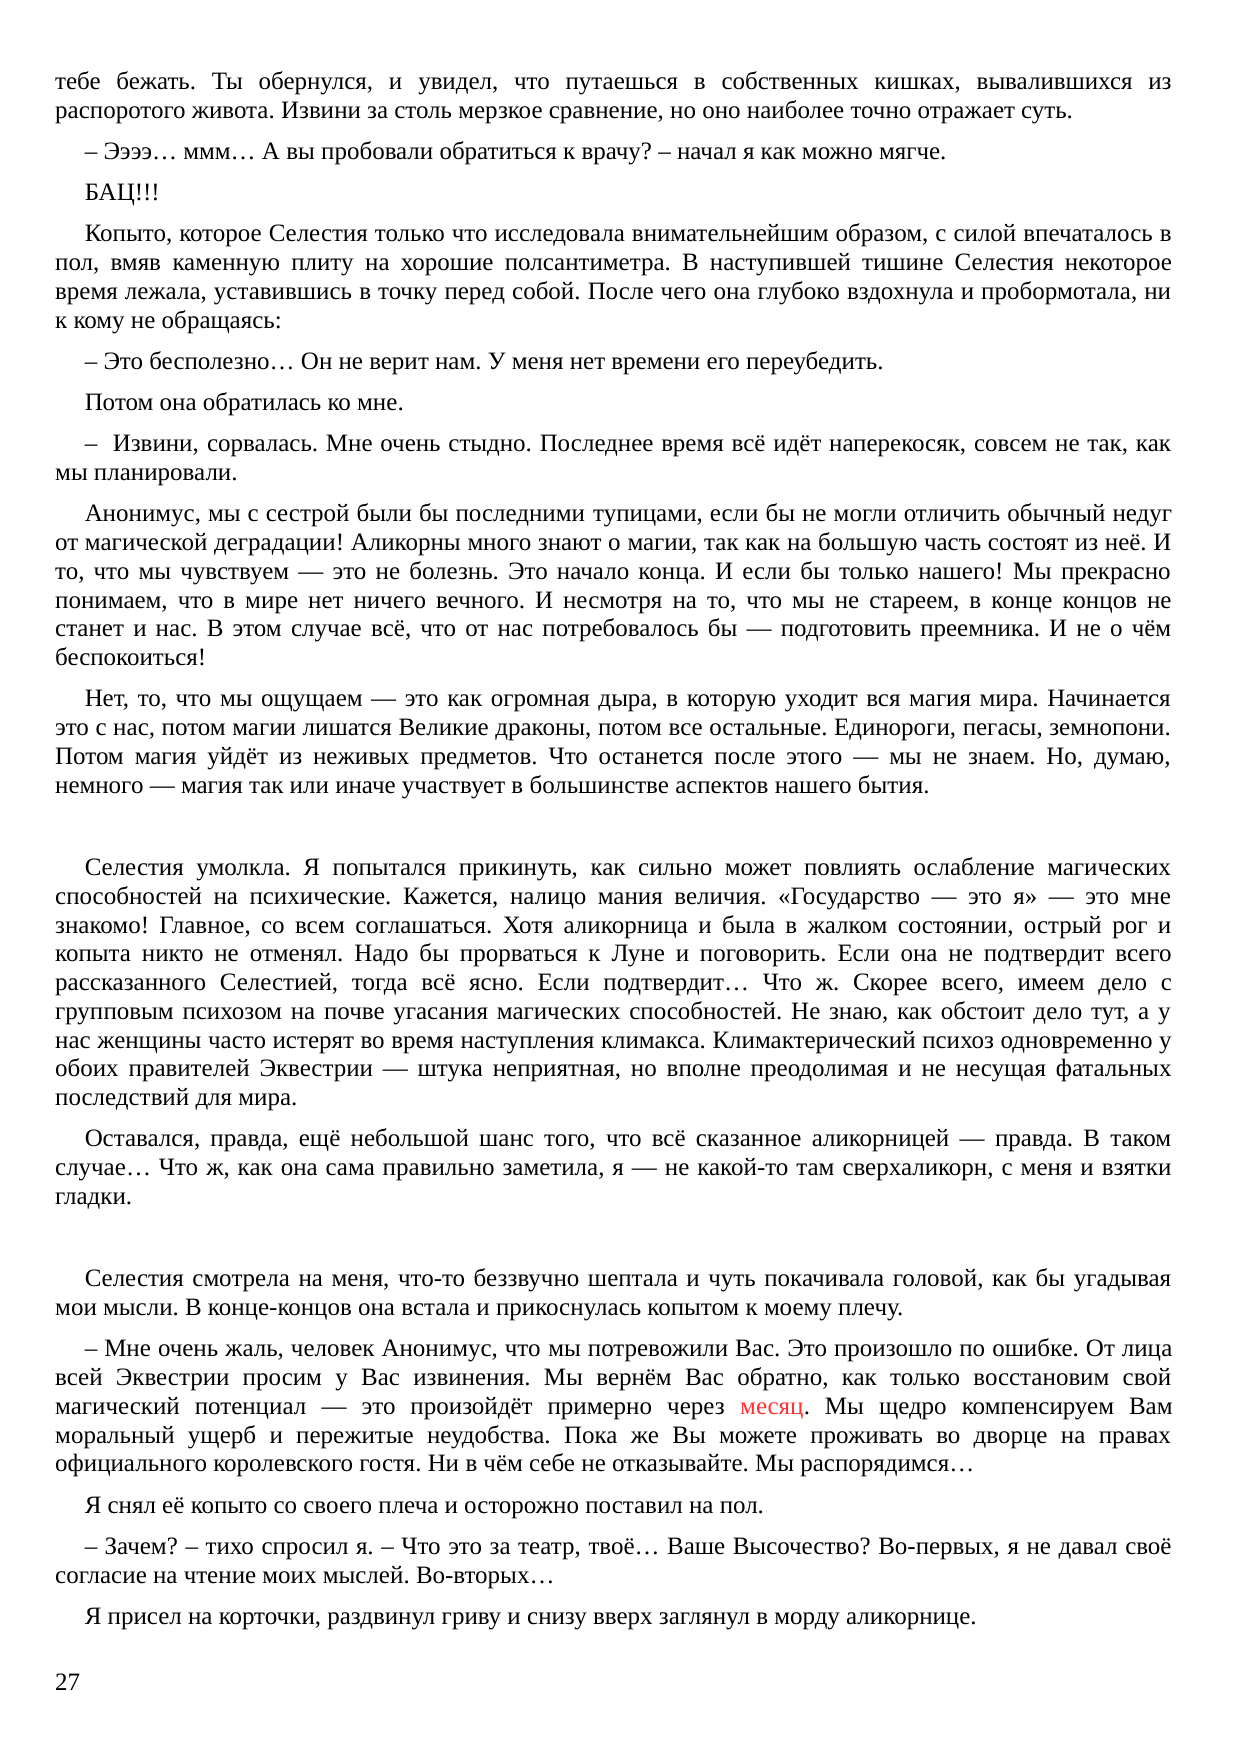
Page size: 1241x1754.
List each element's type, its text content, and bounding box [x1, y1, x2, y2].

text Анонимус, мы с сестрой были бы последними тупицами, если бы не могли отличить обычный недуг от магической деградации! Аликорны много знают о магии, так как на большую часть состоят из неё. И то, что мы чувствуем — это не болезнь. Это начало конца. И если бы только нашего! Мы прекрасно понимаем, что в мире нет ничего вечного. И несмотря на то, что мы не стареем, в конце концов не станет и нас. В этом случае всё, что от нас потребовалось бы — подготовить преемника. И не о чём беспокоиться! [55, 498, 1173, 671]
text – Извини, сорвалась. Мне очень стыдно. Последнее время всё идёт наперекосяк, совсем не так, как мы планировали. [55, 428, 1173, 486]
text Я снял её копыто со своего плеча и осторожно поставил на пол. [55, 1490, 1173, 1518]
text – Зачем? – тихо спросил я. – Что это за театр, твоё… Ваше Высочество? Во-первых, я не давал своё согласие на чтение моих мыслей. Во-вторых… [55, 1531, 1173, 1588]
text Селестия умолкла. Я попытался прикинуть, как сильно может повлиять ослабление магических способностей на психические. Кажется, налицо мания величия. «Государство — это я» — это мне знакомо! Главное, со всем соглашаться. Хотя аликорница и была в жалком состоянии, острый рог и копыта никто не отменял. Надо бы прорваться к Луне и поговорить. Если она не подтвердит всего рассказанного Селестией, тогда всё ясно. Если подтвердит… Что ж. Скорее всего, имеем дело с групповым психозом на почве угасания магических способностей. Не знаю, как обстоит дело тут, а у нас женщины часто истерят во время наступления климакса. Климактерический психоз одновременно у обоих правителей Эквестрии — штука неприятная, но вполне преодолимая и не несущая фатальных последствий для мира. [55, 852, 1173, 1111]
text – Мне очень жаль, человек Анонимус, что мы потревожили Вас. Это произошло по ошибке. От лица всей Эквестрии просим у Вас извинения. Мы вернём Вас обратно, как только восстановим свой магический потенциал — это произойдёт примерно через месяц. Мы щедро компенсируем Вам моральный ущерб и пережитые неудобства. Пока же Вы можете проживать во дворце на правах официального королевского гостя. Ни в чём себе не отказывайте. Мы распорядимся… [55, 1333, 1173, 1477]
text тебе бежать. Ты обернулся, и увидел, что путаешься в собственных кишках, вывалившихся из распоротого живота. Извини за столь мерзкое сравнение, но оно наиболее точно отражает суть. [55, 66, 1173, 123]
text Потом она обратилась ко мне. [55, 387, 1173, 416]
text БАЦ!!! [55, 177, 1173, 206]
text Нет, то, что мы ощущаем — это как огромная дыра, в которую уходит вся магия мира. Начинается это с нас, потом магии лишатся Великие драконы, потом все остальные. Единороги, пегасы, земнопони. Потом магия уйдёт из неживых предметов. Что останется после этого — мы не знаем. Но, думаю, немного — магия так или иначе участвует в большинстве аспектов нашего бытия. [55, 683, 1173, 798]
text – Это бесполезно… Он не верит нам. У меня нет времени его переубедить. [55, 346, 1173, 375]
text Копыто, которое Селестия только что исследовала внимательнейшим образом, с силой впечаталось в пол, вмяв каменную плиту на хорошие полсантиметра. В наступившей тишине Селестия некоторое время лежала, уставившись в точку перед собой. После чего она глубоко вздохнула и пробормотала, ни к кому не обращаясь: [55, 218, 1173, 333]
text Селестия смотрела на меня, что-то беззвучно шептала и чуть покачивала головой, как бы угадывая мои мысли. В конце-концов она встала и прикоснулась копытом к моему плечу. [55, 1263, 1173, 1321]
text Оставался, правда, ещё небольшой шанс того, что всё сказанное аликорницей — правда. В таком случае… Что ж, как она сама правильно заметила, я — не какой-то там сверхаликорн, с меня и взятки гладки. [55, 1123, 1173, 1210]
text – Ээээ… ммм… А вы пробовали обратиться к врачу? – начал я как можно мягче. [55, 136, 1173, 165]
text Я присел на корточки, раздвинул гриву и снизу вверх заглянул в морду аликорнице. [55, 1601, 1173, 1630]
